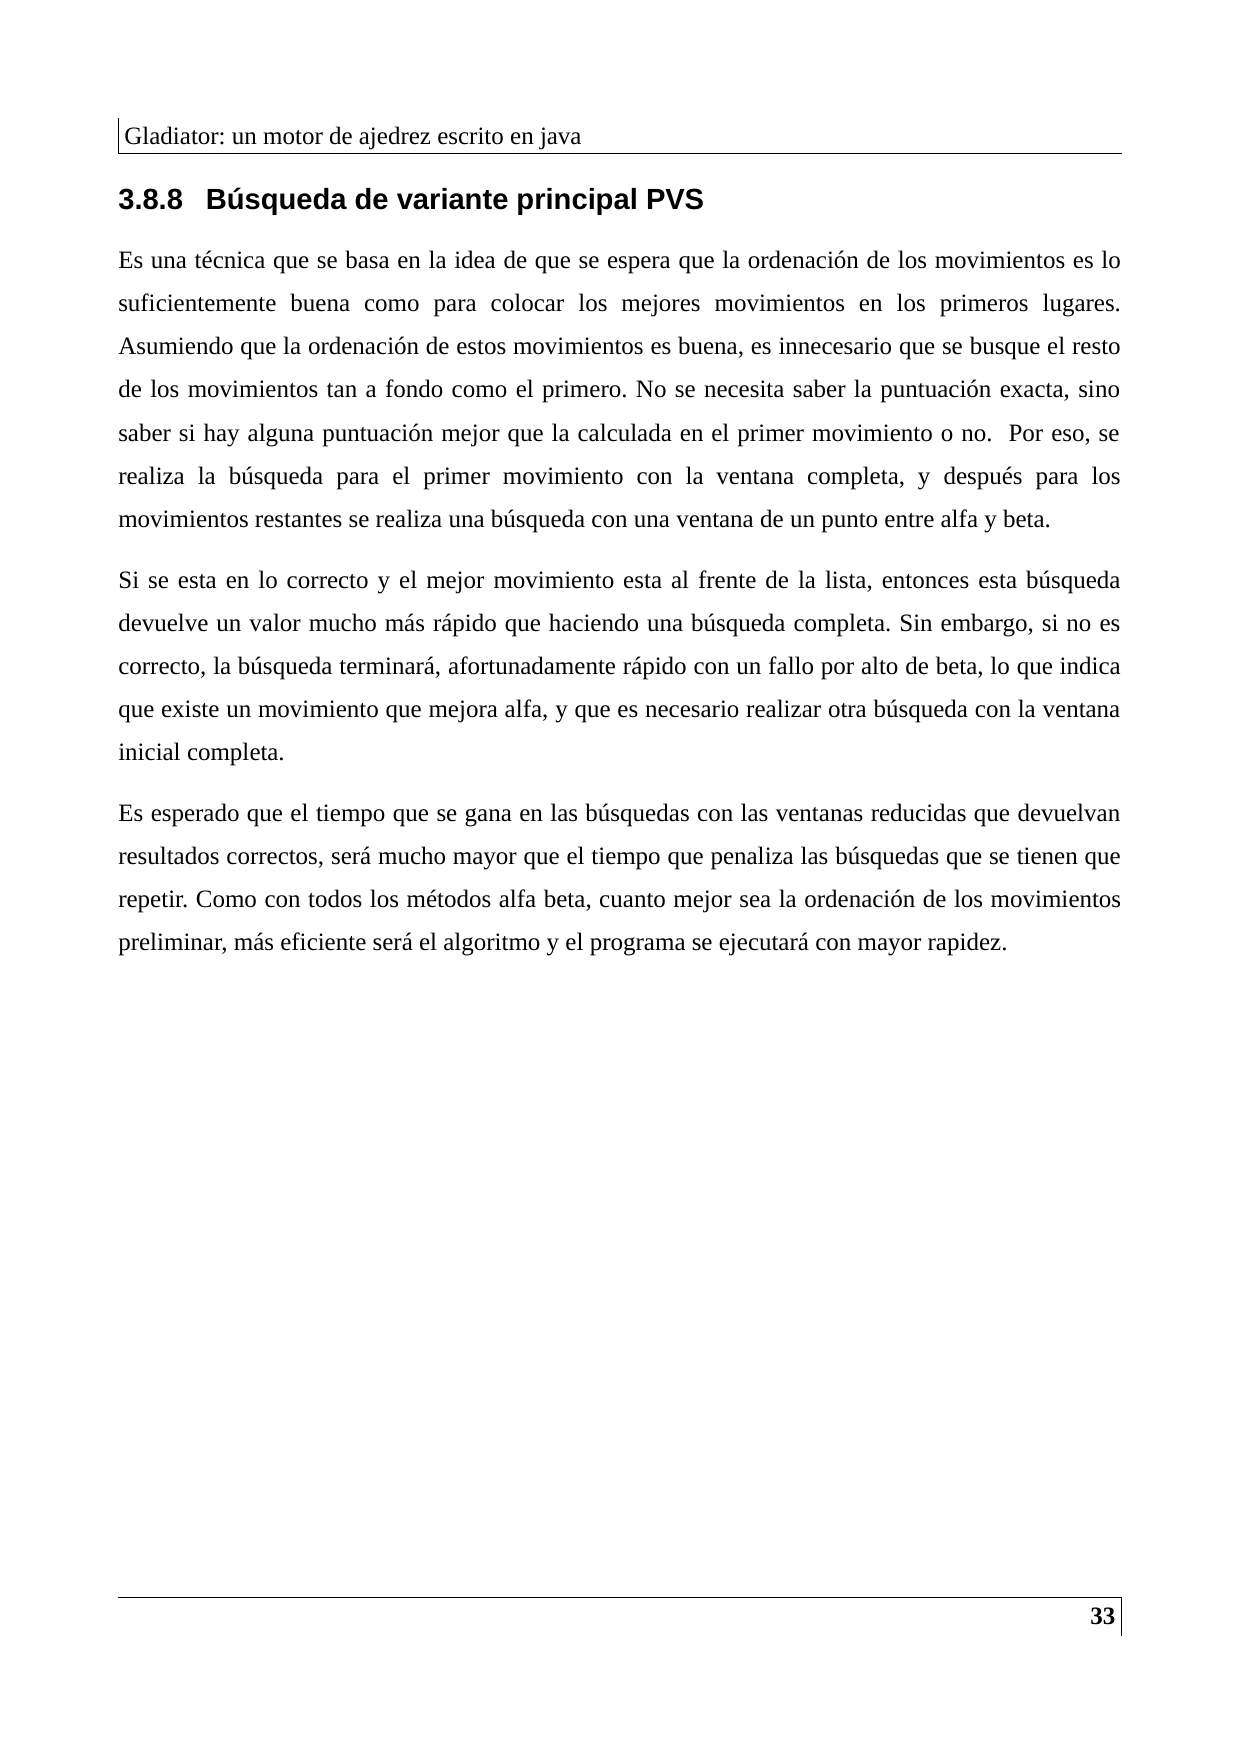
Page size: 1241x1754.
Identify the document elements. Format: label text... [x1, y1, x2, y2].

text Es una técnica que se basa en la idea de que se espera que la ordenación de los movimientos es lo suficientemente buena como para colocar los mejores movimientos en los primeros lugares. Asumiendo que la ordenación de estos movimientos es buena, es innecesario que se busque el resto de los movimientos tan a fondo como el primero. No se necesita saber la puntuación exacta, sino saber si hay alguna puntuación mejor que la calculada en el primer movimiento o no. Por eso, se realiza la búsqueda para el primer movimiento con la ventana completa, y después para los movimientos restantes se realiza una búsqueda con una ventana de un punto entre alfa y beta. [118, 245, 1122, 533]
text Si se esta en lo correcto y el mejor movimiento esta al frente de la lista, entonces esta búsqueda devuelve un valor mucho más rápido que haciendo una búsqueda completa. Sin embargo, si no es correcto, la búsqueda terminará, afortunadamente rápido con un fallo por alto de beta, lo que indica que existe un movimiento que mejora alfa, y que es necesario realizar otra búsqueda con la ventana inicial completa. [118, 565, 1122, 766]
subtitle Búsqueda de variante principal PVS [118, 182, 1122, 216]
text Es esperado que el tiempo que se gana en las búsquedas con las ventanas reducidas que devuelvan resultados correctos, será mucho mayor que el tiempo que penaliza las búsquedas que se tienen que repetir. Como con todos los métodos alfa beta, cuanto mejor sea la ordenación de los movimientos preliminar, más eficiente será el algoritmo y el programa se ejecutará con mayor rapidez. [118, 798, 1122, 956]
